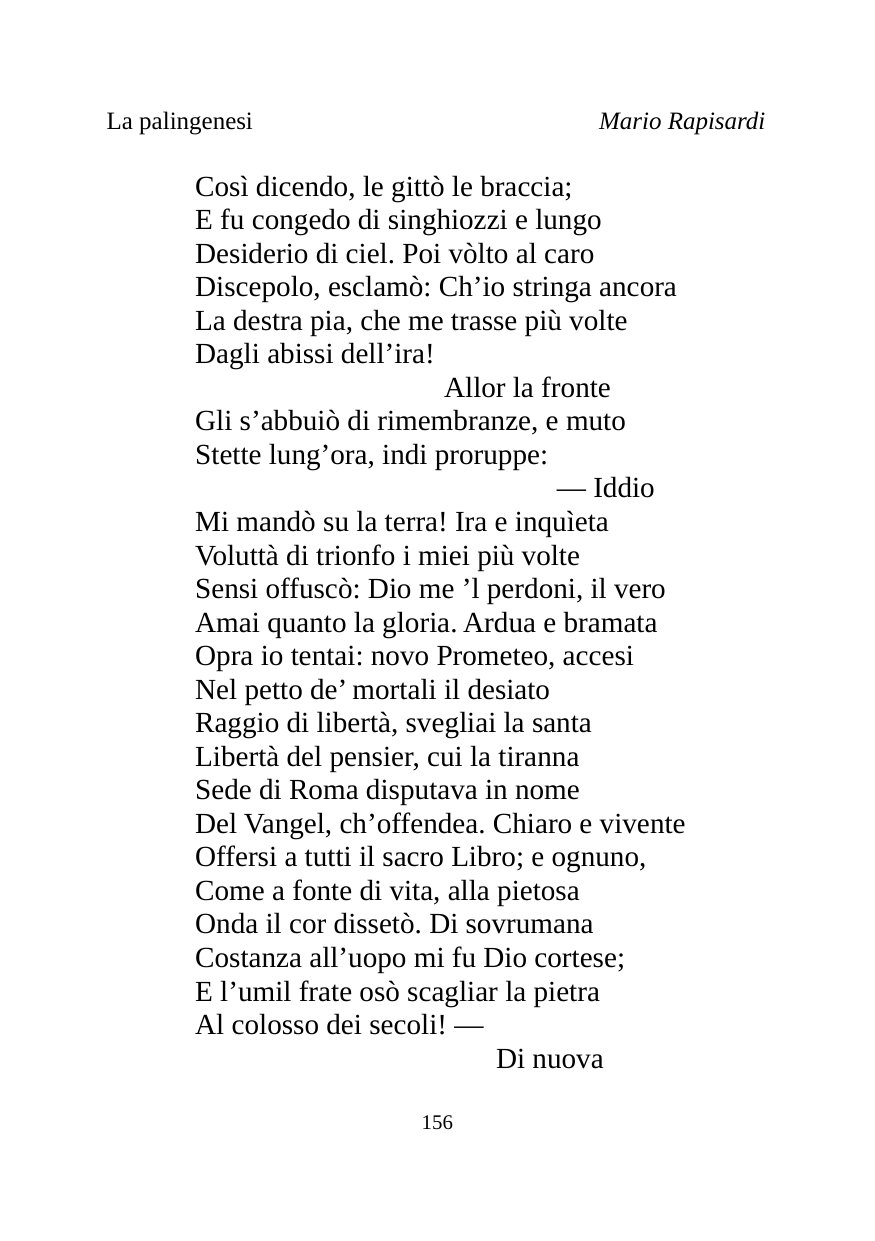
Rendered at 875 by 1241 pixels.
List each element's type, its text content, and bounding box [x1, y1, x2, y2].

text Così dicendo, le gittò le braccia; E fu congedo di singhiozzi e lungo Desiderio di ciel. Poi vòlto al caro Discepolo, esclamò: Ch’io stringa ancora La destra pia, che me trasse più volte Dagli abissi dell’ira! [195, 169, 768, 370]
text Gli s’abbuiò di rimembranze, e muto Stette lung’ora, indi proruppe: [195, 403, 768, 471]
text Di nuova [496, 1041, 768, 1074]
text Allor la fronte [444, 370, 768, 403]
text Mi mandò su la terra! Ira e inquìeta Voluttà di trionfo i miei più volte Sensi offuscò: Dio me ’l perdoni, il vero Amai quanto la gloria. Ardua e bramata Opra io tentai: novo Prometeo, accesi Nel petto de’ mortali il desiato Raggio di libertà, svegliai la santa Libertà del pensier, cui la tiranna Sede di Roma disputava in nome Del Vangel, ch’offendea. Chiaro e vivente Offersi a tutti il sacro Libro; e ognuno, Come a fonte di vita, alla pietosa Onda il cor dissetò. Di sovrumana Costanza all’uopo mi fu Dio cortese; E l’umil frate osò scagliar la pietra Al colosso dei secoli! — [195, 504, 768, 1041]
text — Iddio [557, 471, 768, 504]
